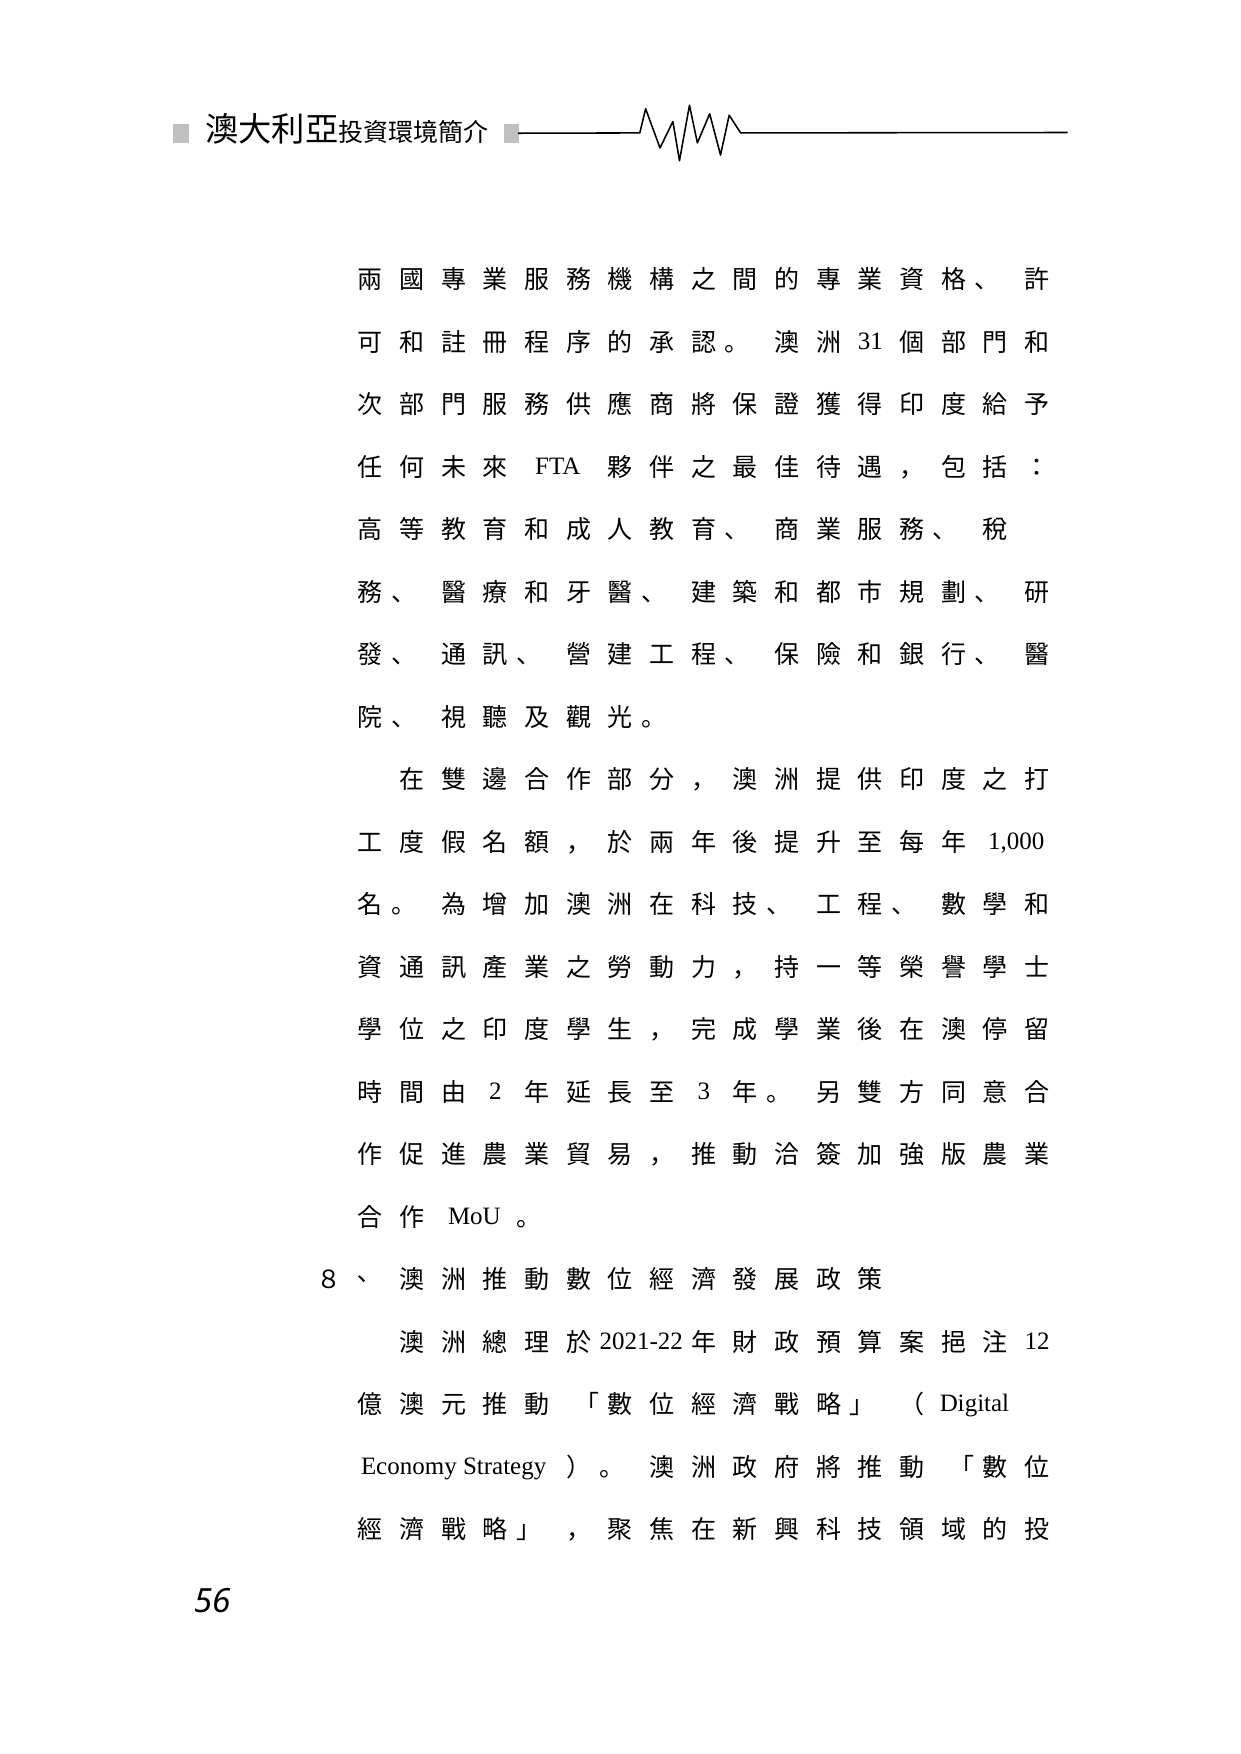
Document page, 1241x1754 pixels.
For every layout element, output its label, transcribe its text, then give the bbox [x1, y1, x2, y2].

text 在雙邊合作部分，澳洲提供印度之打工度假名額，於兩年後提升至每年1,000名。為增加澳洲在科技、工程、數學和資通訊產業之勞動力，持一等榮譽學士學位之印度學生，完成學業後在澳停留時間由2年延長至3年。另雙方同意合作促進農業貿易，推動洽簽加強版農業合作MoU。 [330, 736, 1058, 1236]
text 澳洲總理於2021-22年財政預算案挹注12億澳元推動「數位經濟戰略」（Digital Economy Strategy）。澳洲政府將推動「數位經濟戰略」，聚焦在新興科技領域的投 [330, 1299, 1058, 1549]
text 兩國專業服務機構之間的專業資格、許可和註冊程序的承認。澳洲31個部門和次部門服務供應商將保證獲得印度給予任何未來FTA夥伴之最佳待遇，包括：高等教育和成人教育、商業服務、稅務、醫療和牙醫、建築和都市規劃、研發、通訊、營建工程、保險和銀行、醫院、視聽及觀光。 [330, 236, 1058, 736]
text ８、澳洲推動數位經濟發展政策 [281, 1236, 1058, 1299]
